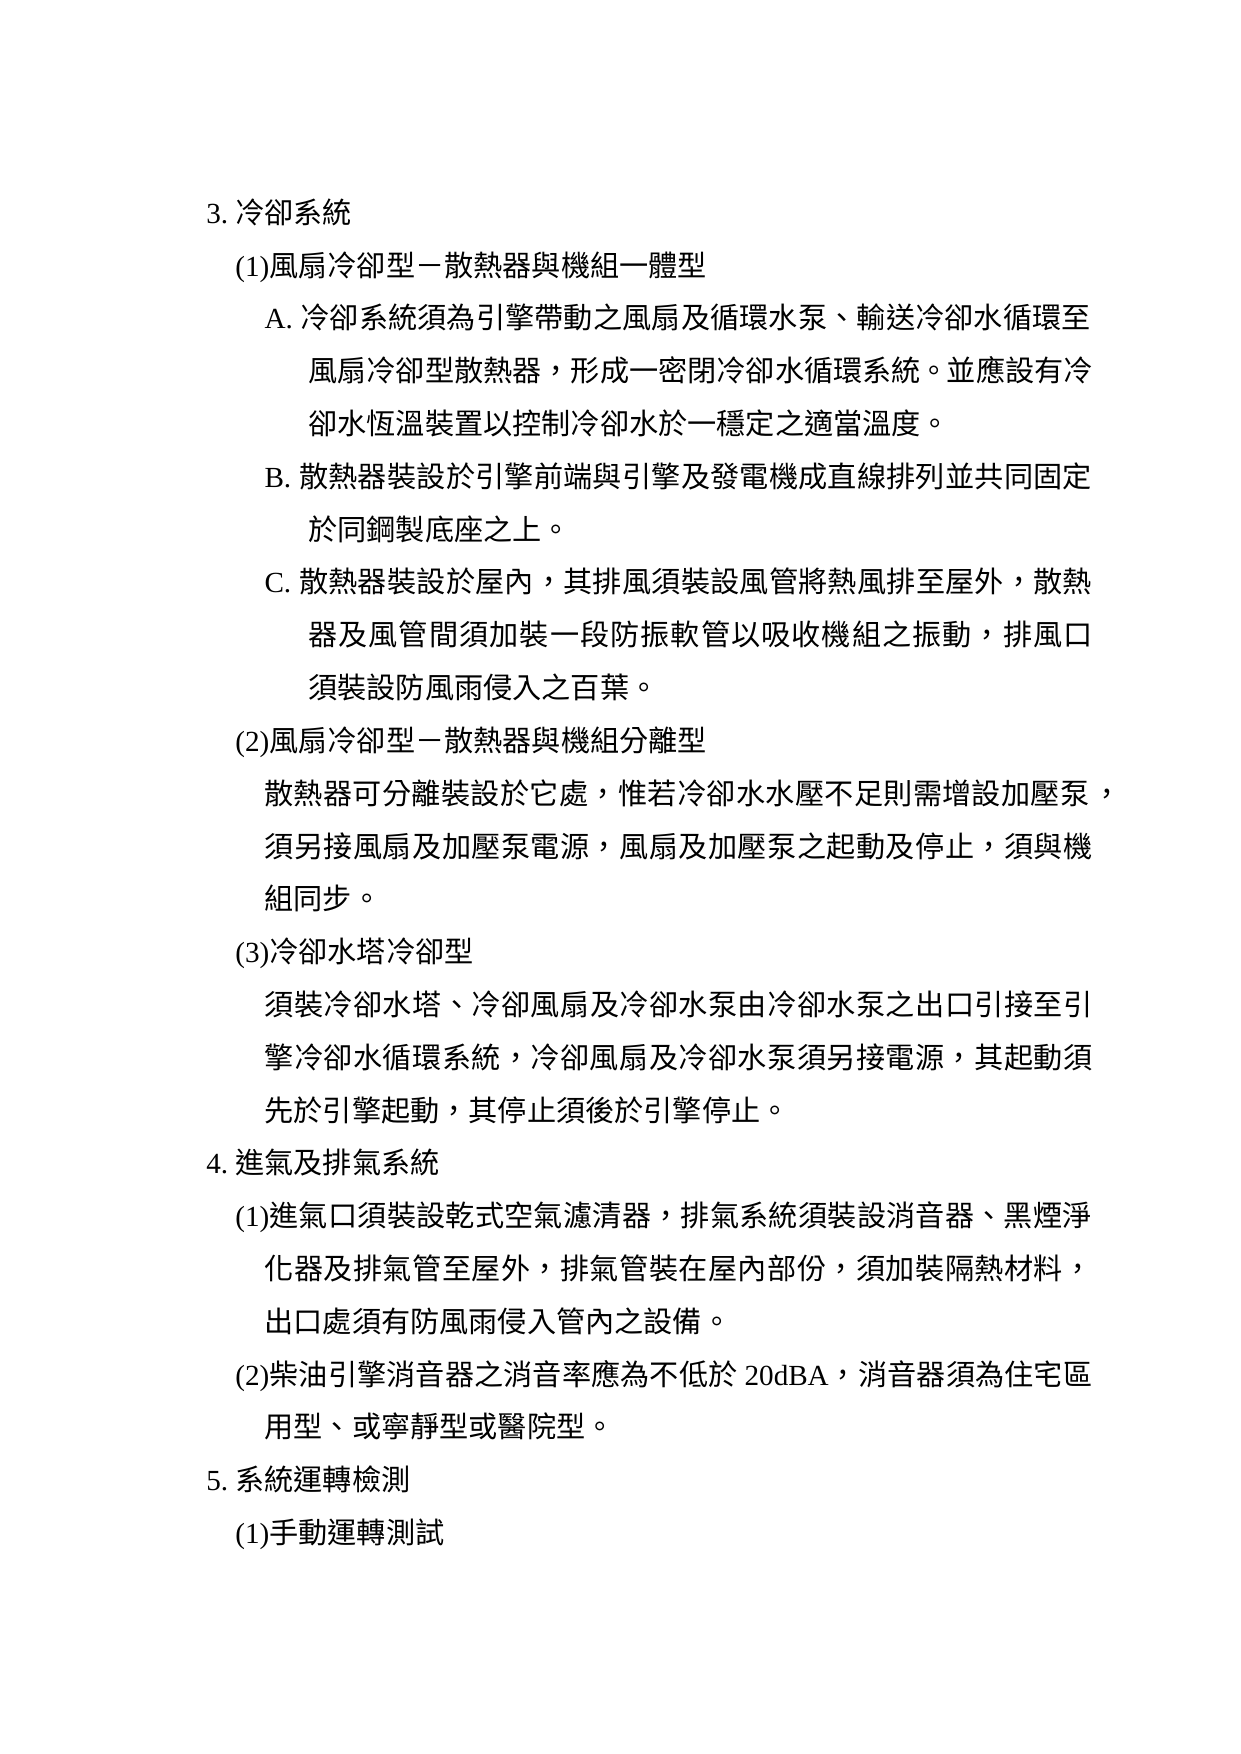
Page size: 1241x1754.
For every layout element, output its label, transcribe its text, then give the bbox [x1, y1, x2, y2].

text 4. 進氣及排氣系統 [206, 1140, 1092, 1182]
text (1)進氣口須裝設乾式空氣濾清器，排氣系統須裝設消音器、黑煙淨化器及排氣管至屋外，排氣管裝在屋內部份，須加裝隔熱材料，出口處須有防風雨侵入管內之設備。 [235, 1193, 1092, 1341]
text (1)風扇冷卻型－散熱器與機組一體型 [235, 242, 1092, 284]
text C. 散熱器裝設於屋內，其排風須裝設風管將熱風排至屋外，散熱器及風管間須加裝一段防振軟管以吸收機組之振動，排風口須裝設防風雨侵入之百葉。 [264, 559, 1092, 707]
text A. 冷卻系統須為引擎帶動之風扇及循環水泵、輸送冷卻水循環至風扇冷卻型散熱器，形成一密閉冷卻水循環系統。並應設有冷卻水恆溫裝置以控制冷卻水於一穩定之適當溫度。 [264, 295, 1092, 443]
text 散熱器可分離裝設於它處，惟若冷卻水水壓不足則需增設加壓泵，須另接風扇及加壓泵電源，風扇及加壓泵之起動及停止，須與機組同步。 [264, 770, 1092, 918]
text (2)柴油引擎消音器之消音率應為不低於20dBA，消音器須為住宅區用型、或寧靜型或醫院型。 [235, 1351, 1092, 1446]
text 3. 冷卻系統 [206, 189, 1092, 232]
text (3)冷卻水塔冷卻型 [235, 929, 1092, 971]
text 5. 系統運轉檢測 [206, 1457, 1092, 1499]
text (1)手動運轉測試 [235, 1510, 1092, 1552]
text 須裝冷卻水塔、冷卻風扇及冷卻水泵由冷卻水泵之出口引接至引擎冷卻水循環系統，冷卻風扇及冷卻水泵須另接電源，其起動須先於引擎起動，其停止須後於引擎停止。 [264, 982, 1092, 1129]
text B. 散熱器裝設於引擎前端與引擎及發電機成直線排列並共同固定於同鋼製底座之上。 [264, 453, 1092, 548]
text (2)風扇冷卻型－散熱器與機組分離型 [235, 717, 1092, 760]
